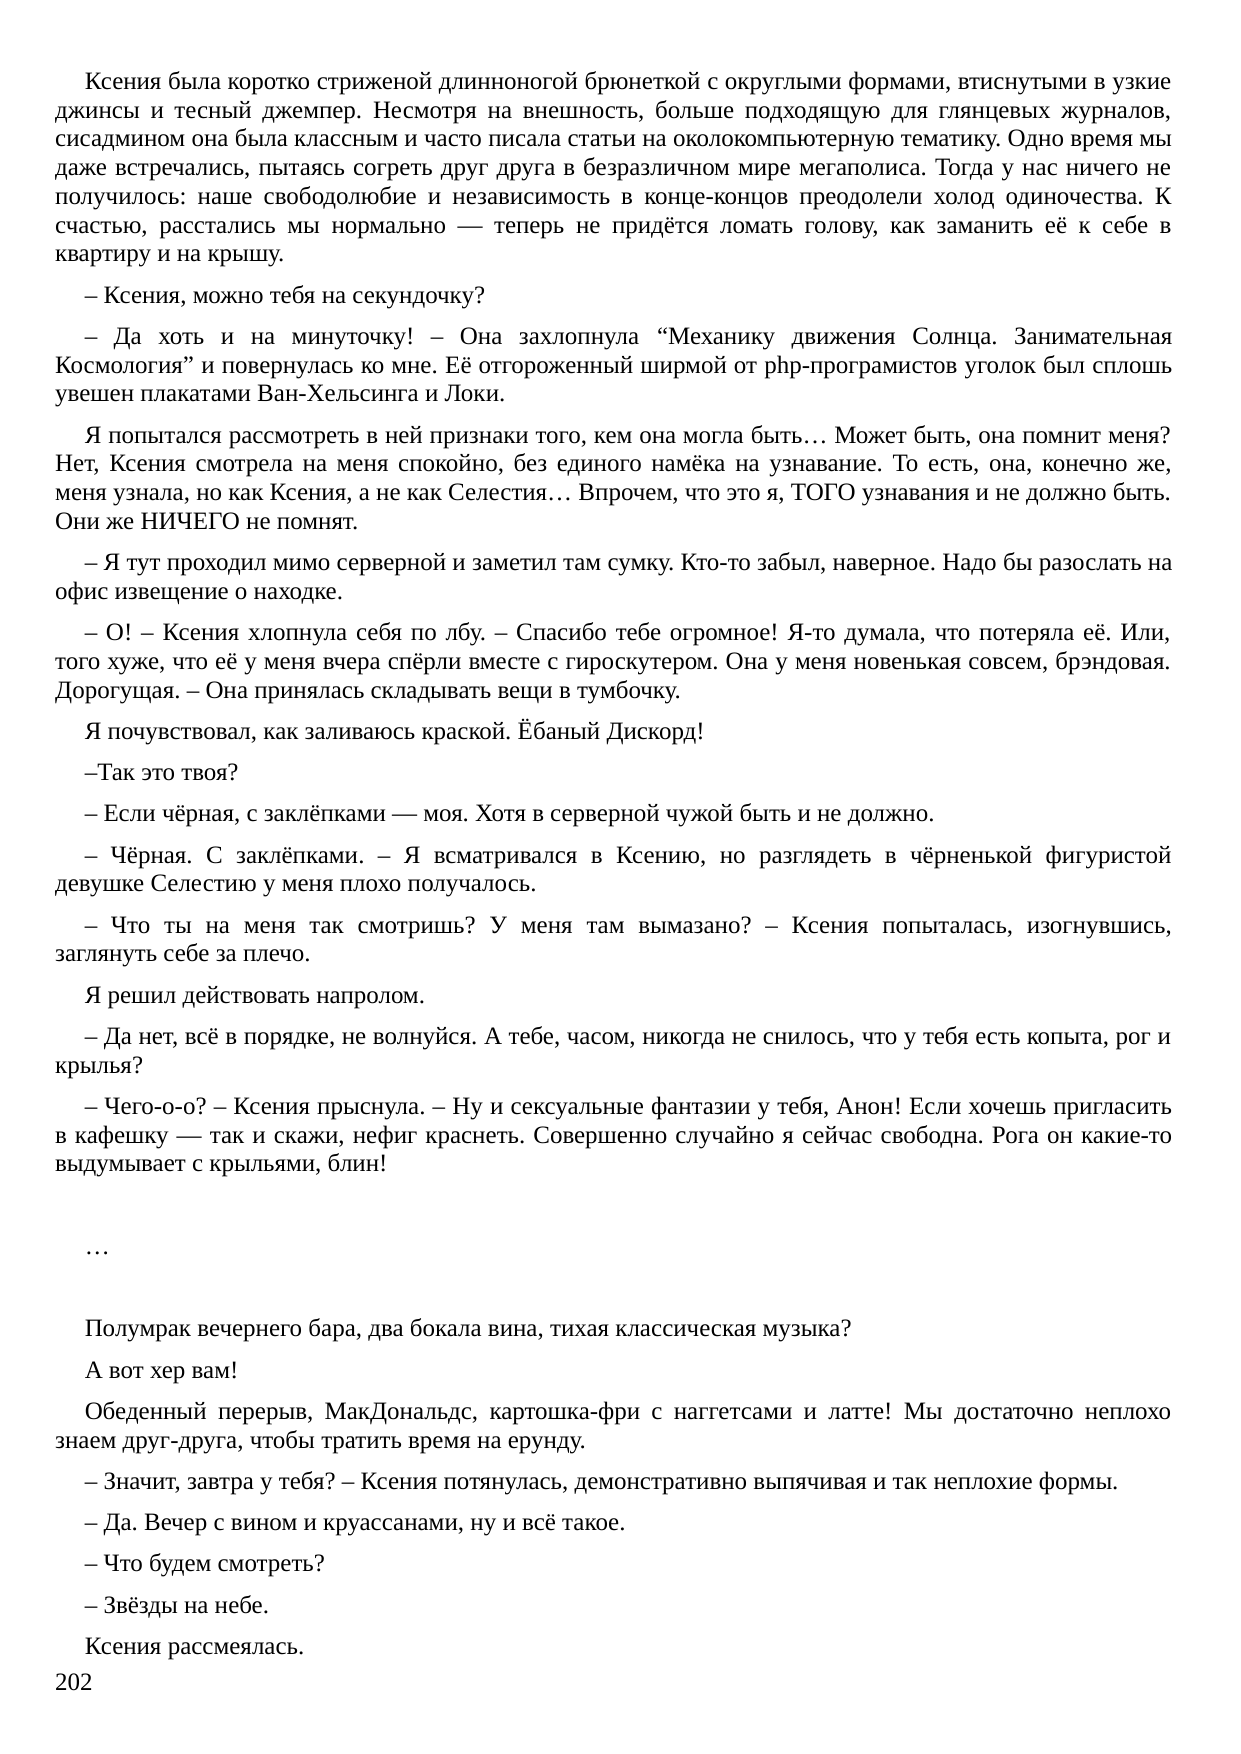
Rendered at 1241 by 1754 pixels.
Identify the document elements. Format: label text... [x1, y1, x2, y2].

text – Чёрная. С заклёпками. – Я всматривался в Ксению, но разглядеть в чёрненькой фигуристой девушке Селестию у меня плохо получалось. [55, 840, 1173, 897]
text … [55, 1231, 1173, 1260]
text – Звёзды на небе. [55, 1590, 1173, 1618]
text Полумрак вечернего бара, два бокала вина, тихая классическая музыка? [55, 1313, 1173, 1342]
text Я решил действовать напролом. [55, 980, 1173, 1008]
text – Чего-о-о? – Ксения прыснула. – Ну и сексуальные фантазии у тебя, Анон! Если хочешь пригласить в кафешку — так и скажи, нефиг краснеть. Совершенно случайно я сейчас свободна. Рога он какие-то выдумывает с крыльями, блин! [55, 1091, 1173, 1177]
text Я почувствовал, как заливаюсь краской. Ёбаный Дискорд! [55, 716, 1173, 745]
text Ксения рассмеялась. [55, 1631, 1173, 1660]
text Ксения была коротко стриженой длинноногой брюнеткой с округлыми формами, втиснутыми в узкие джинсы и тесный джемпер. Несмотря на внешность, больше подходящую для глянцевых журналов, сисадмином она была классным и часто писала статьи на околокомпьютерную тематику. Одно время мы даже встречались, пытаясь согреть друг друга в безразличном мире мегаполиса. Тогда у нас ничего не получилось: наше свободолюбие и независимость в конце-концов преодолели холод одиночества. К счастью, расстались мы нормально — теперь не придётся ломать голову, как заманить её к себе в квартиру и на крышу. [55, 66, 1173, 267]
text –Так это твоя? [55, 757, 1173, 786]
text – Да хоть и на минуточку! – Она захлопнула “Механику движения Солнца. Занимательная Космология” и повернулась ко мне. Её отгороженный ширмой от php-програмистов уголок был сплошь увешен плакатами Ван-Хельсинга и Локи. [55, 321, 1173, 407]
text – Ксения, можно тебя на секундочку? [55, 280, 1173, 308]
text – Я тут проходил мимо серверной и заметил там сумку. Кто-то забыл, наверное. Надо бы разослать на офис извещение о находке. [55, 547, 1173, 605]
text – Если чёрная, с заклёпками — моя. Хотя в серверной чужой быть и не должно. [55, 798, 1173, 827]
text А вот хер вам! [55, 1355, 1173, 1383]
text – Что ты на меня так смотришь? У меня там вымазано? – Ксения попыталась, изогнувшись, заглянуть себе за плечо. [55, 910, 1173, 967]
text Обеденный перерыв, МакДональдс, картошка-фри с наггетсами и латте! Мы достаточно неплохо знаем друг-друга, чтобы тратить время на ерунду. [55, 1396, 1173, 1453]
text – Да нет, всё в порядке, не волнуйся. А тебе, часом, никогда не снилось, что у тебя есть копыта, рог и крылья? [55, 1021, 1173, 1078]
text – Значит, завтра у тебя? – Ксения потянулась, демонстративно выпячивая и так неплохие формы. [55, 1466, 1173, 1495]
text – О! – Ксения хлопнула себя по лбу. – Спасибо тебе огромное! Я-то думала, что потеряла её. Или, того хуже, что её у меня вчера спёрли вместе с гироскутером. Она у меня новенькая совсем, брэндовая. Дорогущая. – Она принялась складывать вещи в тумбочку. [55, 617, 1173, 703]
text – Да. Вечер с вином и круассанами, ну и всё такое. [55, 1507, 1173, 1536]
text Я попытался рассмотреть в ней признаки того, кем она могла быть… Может быть, она помнит меня? Нет, Ксения смотрела на меня спокойно, без единого намёка на узнавание. То есть, она, конечно же, меня узнала, но как Ксения, а не как Селестия… Впрочем, что это я, ТОГО узнавания и не должно быть. Они же НИЧЕГО не помнят. [55, 420, 1173, 535]
text – Что будем смотреть? [55, 1548, 1173, 1577]
